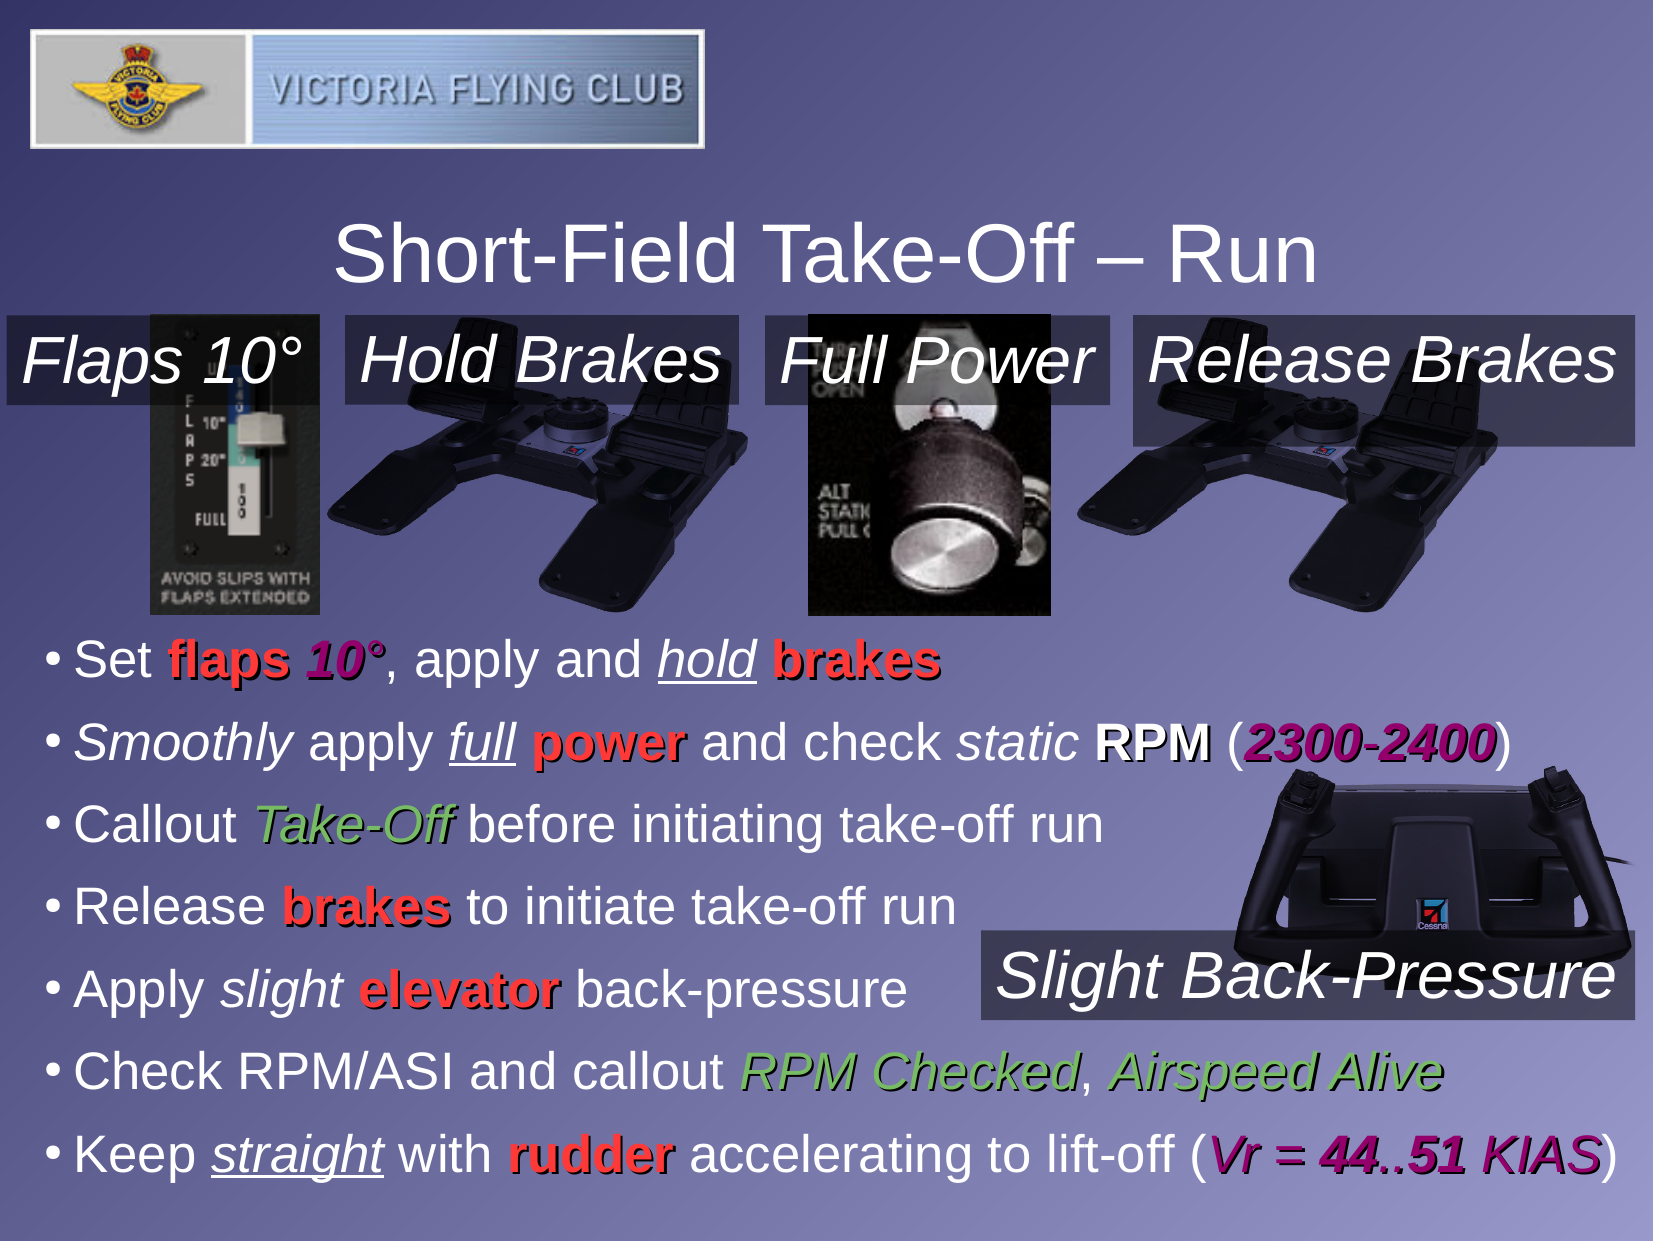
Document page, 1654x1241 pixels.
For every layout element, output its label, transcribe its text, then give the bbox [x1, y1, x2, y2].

text_box Hold Brakes [345, 315, 739, 405]
picture [808, 406, 1051, 616]
title Short-Field Take-Off – Run [82, 150, 1571, 358]
picture [325, 314, 751, 616]
text_box Slight Back-Pressure [981, 930, 1636, 1021]
picture [1228, 764, 1636, 930]
text_box Release Brakes [1133, 315, 1636, 447]
picture [150, 406, 320, 616]
text_box Full Power [765, 315, 1111, 406]
picture [1075, 314, 1501, 616]
text_box Flaps 10° [6, 315, 320, 406]
picture [30, 29, 705, 149]
list Set flaps 10°, apply and hold brakes Smoothly apply full power and check static RPM (2300-2400) Callout Take-Off before initiating take-off run Release brakes to initiate take-off run Apply slight elevator back-pressure Check RPM/ASI and callout RPM Checked, Airspeed Alive Keep straight with rudder accelerating to lift-off (Vr = 44..51 KIAS) [30, 630, 1636, 1201]
